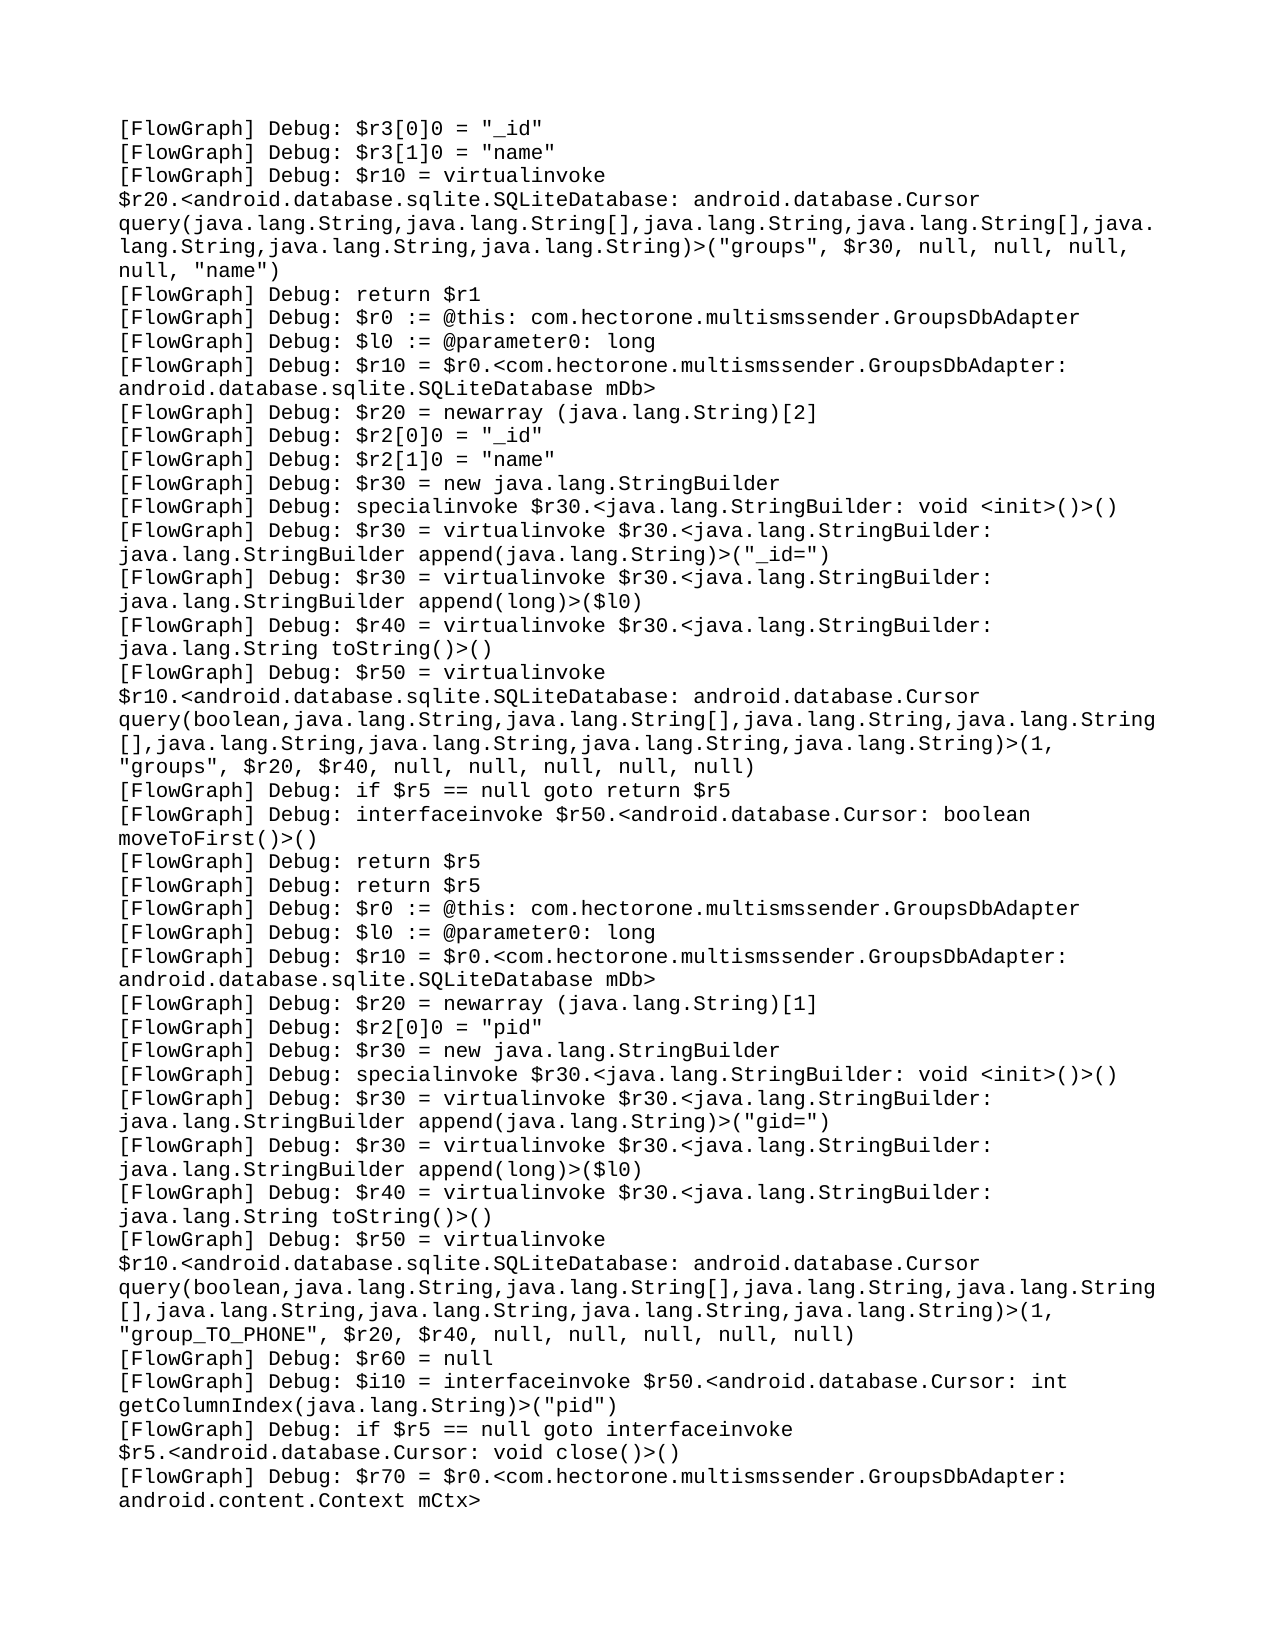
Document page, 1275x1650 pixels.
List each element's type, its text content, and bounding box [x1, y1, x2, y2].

text [FlowGraph] Debug: $r40 = virtualinvoke $r30.<java.lang.StringBuilder: java.lang.String toString()>() [118, 1182, 1157, 1229]
text [FlowGraph] Debug: $r2[1]0 = "name" [118, 449, 1157, 473]
text [FlowGraph] Debug: $r30 = new java.lang.StringBuilder [118, 1040, 1157, 1064]
text [FlowGraph] Debug: $r50 = virtualinvoke $r10.<android.database.sqlite.SQLiteDatabase: android.database.Cursor query(boolean,java.lang.String,java.lang.String[],java.lang.String,java.lang.String[],java.lang.String,java.lang.String,java.lang.String,java.lang.String)>(1, "groups", $r20, $r40, null, null, null, null, null) [118, 662, 1157, 780]
text [FlowGraph] Debug: if $r5 == null goto return $r5 [118, 780, 1157, 804]
text [FlowGraph] Debug: if $r5 == null goto interfaceinvoke $r5.<android.database.Cursor: void close()>() [118, 1419, 1157, 1466]
text [FlowGraph] Debug: $r0 := @this: com.hectorone.multismssender.GroupsDbAdapter [118, 898, 1157, 922]
text [FlowGraph] Debug: $r40 = virtualinvoke $r30.<java.lang.StringBuilder: java.lang.String toString()>() [118, 615, 1157, 662]
text [FlowGraph] Debug: $r70 = $r0.<com.hectorone.multismssender.GroupsDbAdapter: android.content.Context mCtx> [118, 1466, 1157, 1513]
text [FlowGraph] Debug: $r30 = new java.lang.StringBuilder [118, 473, 1157, 496]
text [FlowGraph] Debug: $r2[0]0 = "pid" [118, 1017, 1157, 1040]
text [FlowGraph] Debug: $r3[0]0 = "_id" [118, 118, 1157, 142]
text [FlowGraph] Debug: $r0 := @this: com.hectorone.multismssender.GroupsDbAdapter [118, 307, 1157, 331]
text [FlowGraph] Debug: $r30 = virtualinvoke $r30.<java.lang.StringBuilder: java.lang.StringBuilder append(long)>($l0) [118, 567, 1157, 615]
text [FlowGraph] Debug: $l0 := @parameter0: long [118, 922, 1157, 946]
text [FlowGraph] Debug: $r2[0]0 = "_id" [118, 426, 1157, 449]
text [FlowGraph] Debug: $r10 = virtualinvoke $r20.<android.database.sqlite.SQLiteDatabase: android.database.Cursor query(java.lang.String,java.lang.String[],java.lang.String,java.lang.String[],java.lang.String,java.lang.String,java.lang.String)>("groups", $r30, null, null, null, null, "name") [118, 165, 1157, 284]
text [FlowGraph] Debug: $r30 = virtualinvoke $r30.<java.lang.StringBuilder: java.lang.StringBuilder append(java.lang.String)>("gid=") [118, 1088, 1157, 1135]
text [FlowGraph] Debug: $i10 = interfaceinvoke $r50.<android.database.Cursor: int getColumnIndex(java.lang.String)>("pid") [118, 1371, 1157, 1419]
text [FlowGraph] Debug: specialinvoke $r30.<java.lang.StringBuilder: void <init>()>() [118, 496, 1157, 520]
text [FlowGraph] Debug: specialinvoke $r30.<java.lang.StringBuilder: void <init>()>() [118, 1064, 1157, 1088]
text [FlowGraph] Debug: interfaceinvoke $r50.<android.database.Cursor: boolean moveToFirst()>() [118, 804, 1157, 851]
text [FlowGraph] Debug: $r20 = newarray (java.lang.String)[2] [118, 402, 1157, 426]
text [FlowGraph] Debug: $r3[1]0 = "name" [118, 142, 1157, 165]
text [FlowGraph] Debug: return $r1 [118, 284, 1157, 307]
text [FlowGraph] Debug: $l0 := @parameter0: long [118, 331, 1157, 354]
text [FlowGraph] Debug: return $r5 [118, 851, 1157, 875]
text [FlowGraph] Debug: $r10 = $r0.<com.hectorone.multismssender.GroupsDbAdapter: android.database.sqlite.SQLiteDatabase mDb> [118, 946, 1157, 993]
text [FlowGraph] Debug: $r60 = null [118, 1348, 1157, 1371]
text [FlowGraph] Debug: $r10 = $r0.<com.hectorone.multismssender.GroupsDbAdapter: android.database.sqlite.SQLiteDatabase mDb> [118, 354, 1157, 402]
text [FlowGraph] Debug: $r50 = virtualinvoke $r10.<android.database.sqlite.SQLiteDatabase: android.database.Cursor query(boolean,java.lang.String,java.lang.String[],java.lang.String,java.lang.String[],java.lang.String,java.lang.String,java.lang.String,java.lang.String)>(1, "group_TO_PHONE", $r20, $r40, null, null, null, null, null) [118, 1229, 1157, 1348]
text [FlowGraph] Debug: $r20 = newarray (java.lang.String)[1] [118, 993, 1157, 1017]
text [FlowGraph] Debug: $r30 = virtualinvoke $r30.<java.lang.StringBuilder: java.lang.StringBuilder append(long)>($l0) [118, 1135, 1157, 1182]
text [FlowGraph] Debug: return $r5 [118, 875, 1157, 898]
text [FlowGraph] Debug: $r30 = virtualinvoke $r30.<java.lang.StringBuilder: java.lang.StringBuilder append(java.lang.String)>("_id=") [118, 520, 1157, 567]
